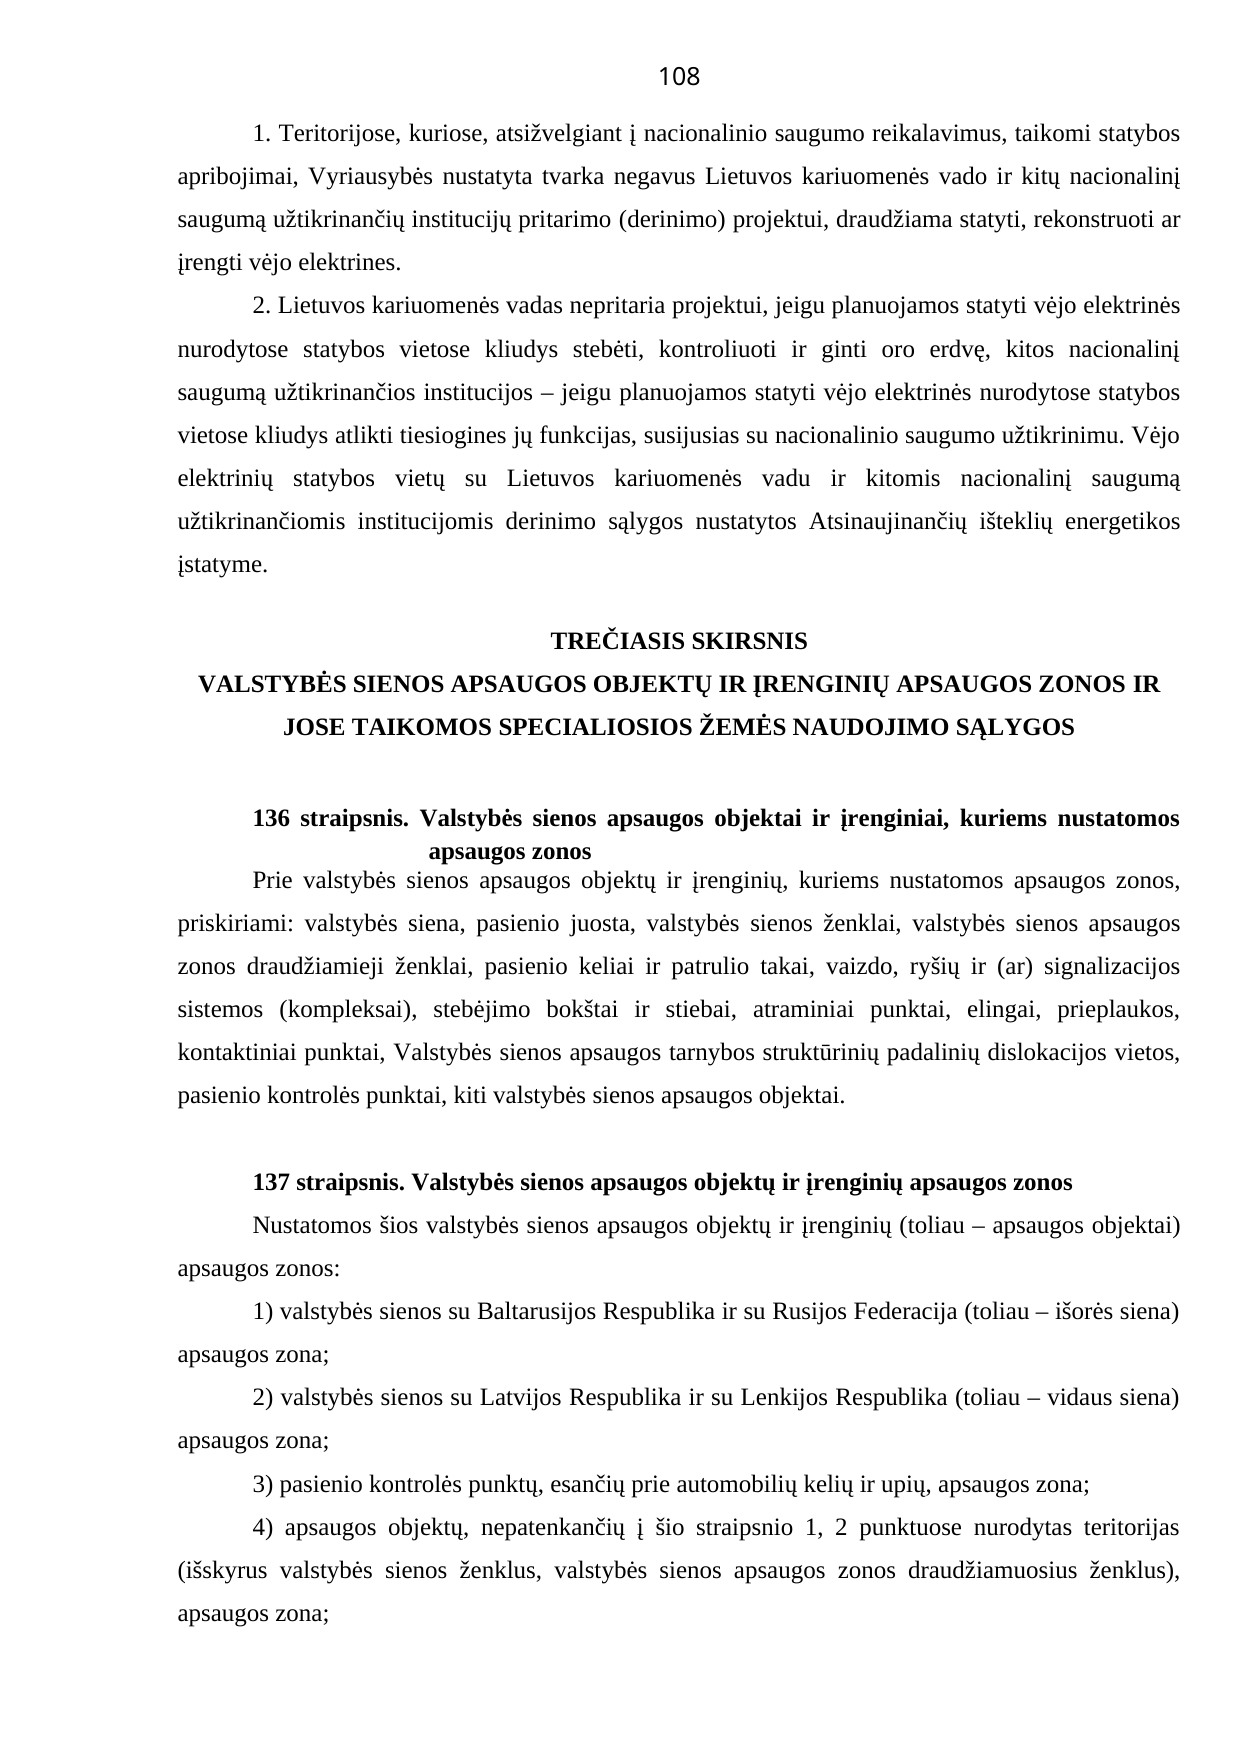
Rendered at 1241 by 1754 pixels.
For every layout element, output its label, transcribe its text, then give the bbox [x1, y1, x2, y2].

text 1) valstybės sienos su Baltarusijos Respublika ir su Rusijos Federacija (toliau – išorės siena) apsaugos zona; [177, 1296, 1181, 1368]
text 2. Lietuvos kariuomenės vadas nepritaria projektui, jeigu planuojamos statyti vėjo elektrinės nurodytose statybos vietose kliudys stebėti, kontroliuoti ir ginti oro erdvę, kitos nacionalinį saugumą užtikrinančios institucijos – jeigu planuojamos statyti vėjo elektrinės nurodytose statybos vietose kliudys atlikti tiesiogines jų funkcijas, susijusias su nacionalinio saugumo užtikrinimu. Vėjo elektrinių statybos vietų su Lietuvos kariuomenės vadu ir kitomis nacionalinį saugumą užtikrinančiomis institucijomis derinimo sąlygos nustatytos Atsinaujinančių išteklių energetikos įstatyme. [177, 291, 1181, 578]
text 1. Teritorijose, kuriose, atsižvelgiant į nacionalinio saugumo reikalavimus, taikomi statybos apribojimai, Vyriausybės nustatyta tvarka negavus Lietuvos kariuomenės vado ir kitų nacionalinį saugumą užtikrinančių institucijų pritarimo (derinimo) projektui, draudžiama statyti, rekonstruoti ar įrengti vėjo elektrines. [177, 118, 1181, 276]
text 3) pasienio kontrolės punktų, esančių prie automobilių kelių ir upių, apsaugos zona; [177, 1469, 1181, 1497]
text VALSTYBĖS SIENOS APSAUGOS OBJEKTŲ IR ĮRENGINIŲ APSAUGOS ZONOS IR JOSE TAIKOMOS SPECIALIOSIOS ŽEMĖS NAUDOJIMO SĄLYGOS [177, 669, 1181, 741]
text Prie valstybės sienos apsaugos objektų ir įrenginių, kuriems nustatomos apsaugos zonos, priskiriami: valstybės siena, pasienio juosta, valstybės sienos ženklai, valstybės sienos apsaugos zonos draudžiamieji ženklai, pasienio keliai ir patrulio takai, vaizdo, ryšių ir (ar) signalizacijos sistemos (kompleksai), stebėjimo bokštai ir stiebai, atraminiai punktai, elingai, prieplaukos, kontaktiniai punktai, Valstybės sienos apsaugos tarnybos struktūrinių padalinių dislokacijos vietos, pasienio kontrolės punktai, kiti valstybės sienos apsaugos objektai. [177, 865, 1181, 1109]
text 137 straipsnis. Valstybės sienos apsaugos objektų ir įrenginių apsaugos zonos [177, 1167, 1181, 1196]
text 2) valstybės sienos su Latvijos Respublika ir su Lenkijos Respublika (toliau – vidaus siena) apsaugos zona; [177, 1382, 1181, 1454]
text Nustatomos šios valstybės sienos apsaugos objektų ir įrenginių (toliau – apsaugos objektai) apsaugos zonos: [177, 1210, 1181, 1282]
text TREČIASIS SKIRSNIS [177, 626, 1181, 654]
text 4) apsaugos objektų, nepatenkančių į šio straipsnio 1, 2 punktuose nurodytas teritorijas (išskyrus valstybės sienos ženklus, valstybės sienos apsaugos zonos draudžiamuosius ženklus), apsaugos zona; [177, 1512, 1181, 1627]
text 136 straipsnis. Valstybės sienos apsaugos objektai ir įrenginiai, kuriems nustatomos apsaugos zonos [252, 798, 1181, 865]
